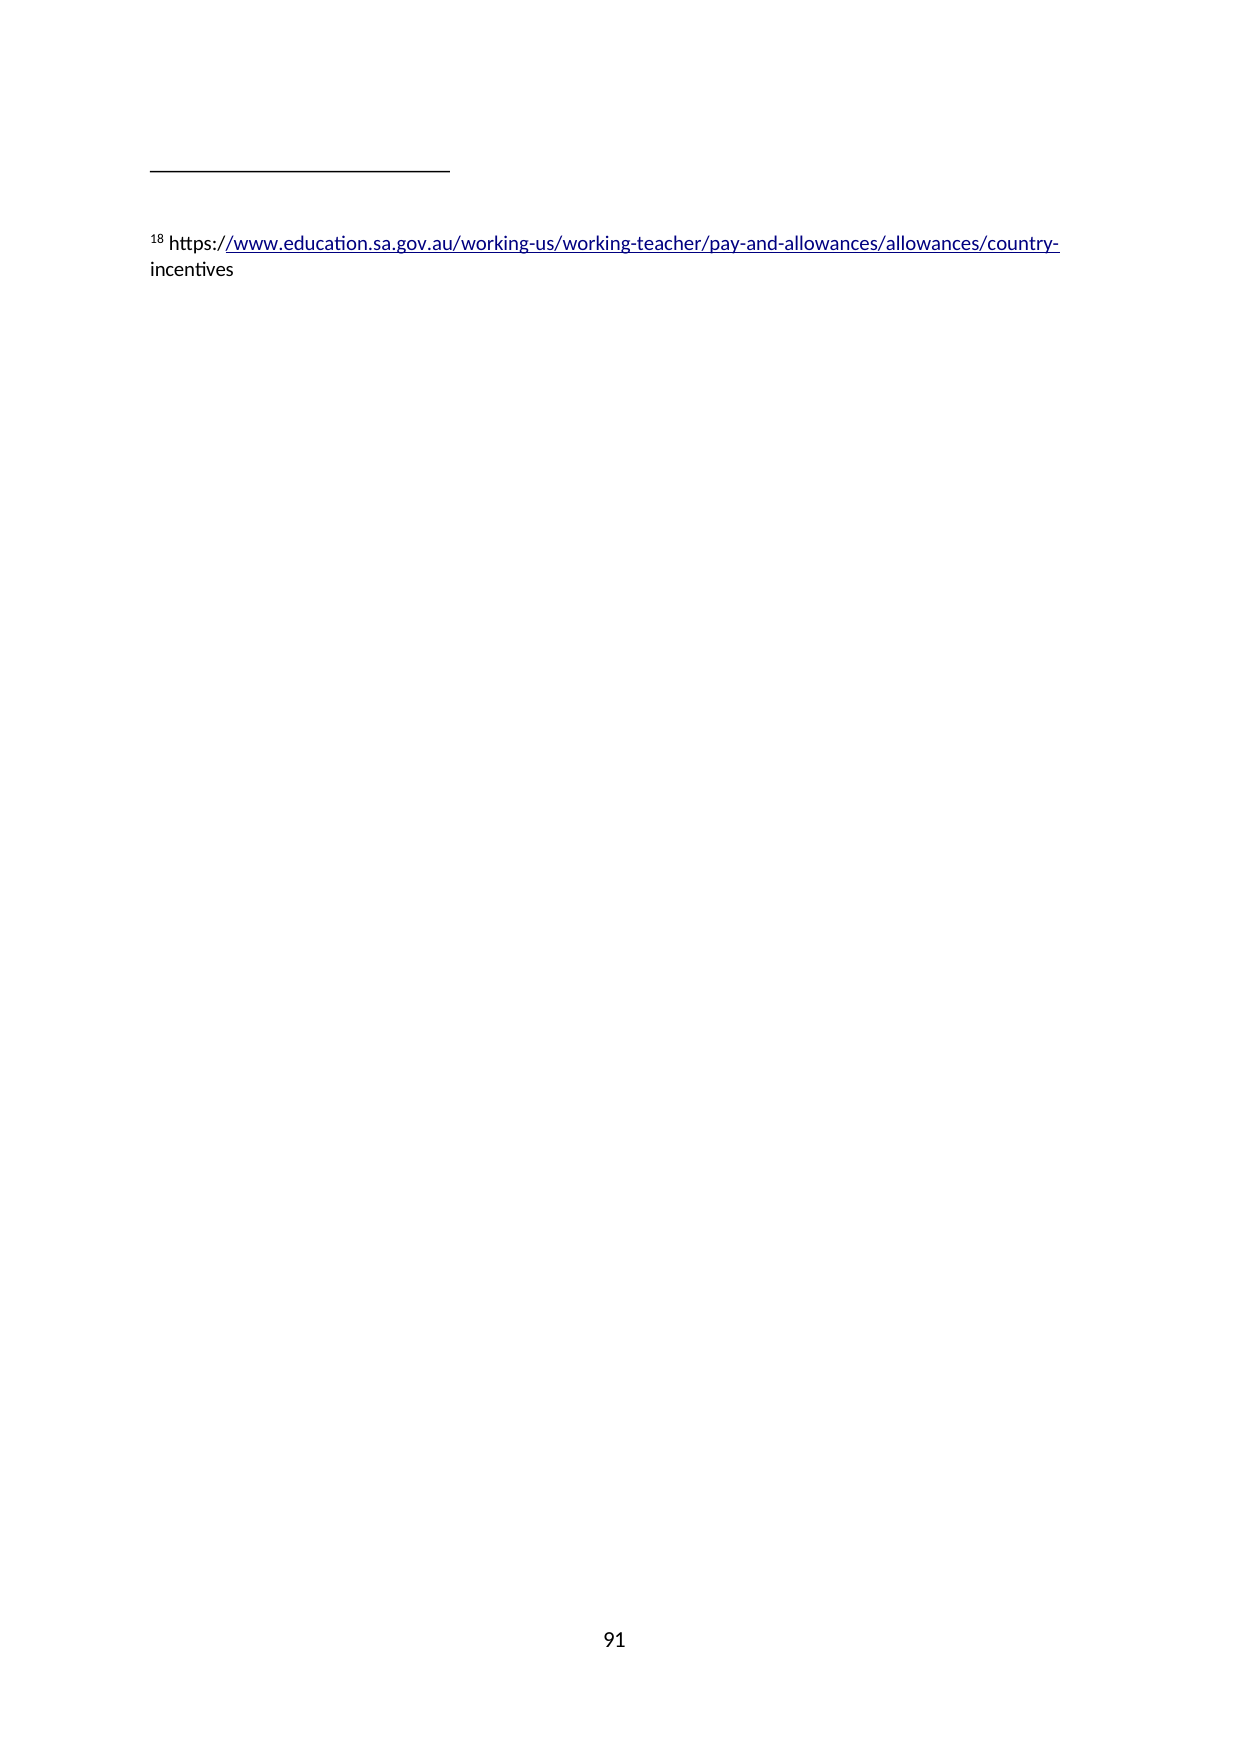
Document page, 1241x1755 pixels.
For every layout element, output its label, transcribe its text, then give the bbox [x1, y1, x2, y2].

text 18 https://www.education.sa.gov.au/working-us/working-teacher/pay-and-allowances/allowances/country- incentives [150, 230, 1062, 281]
